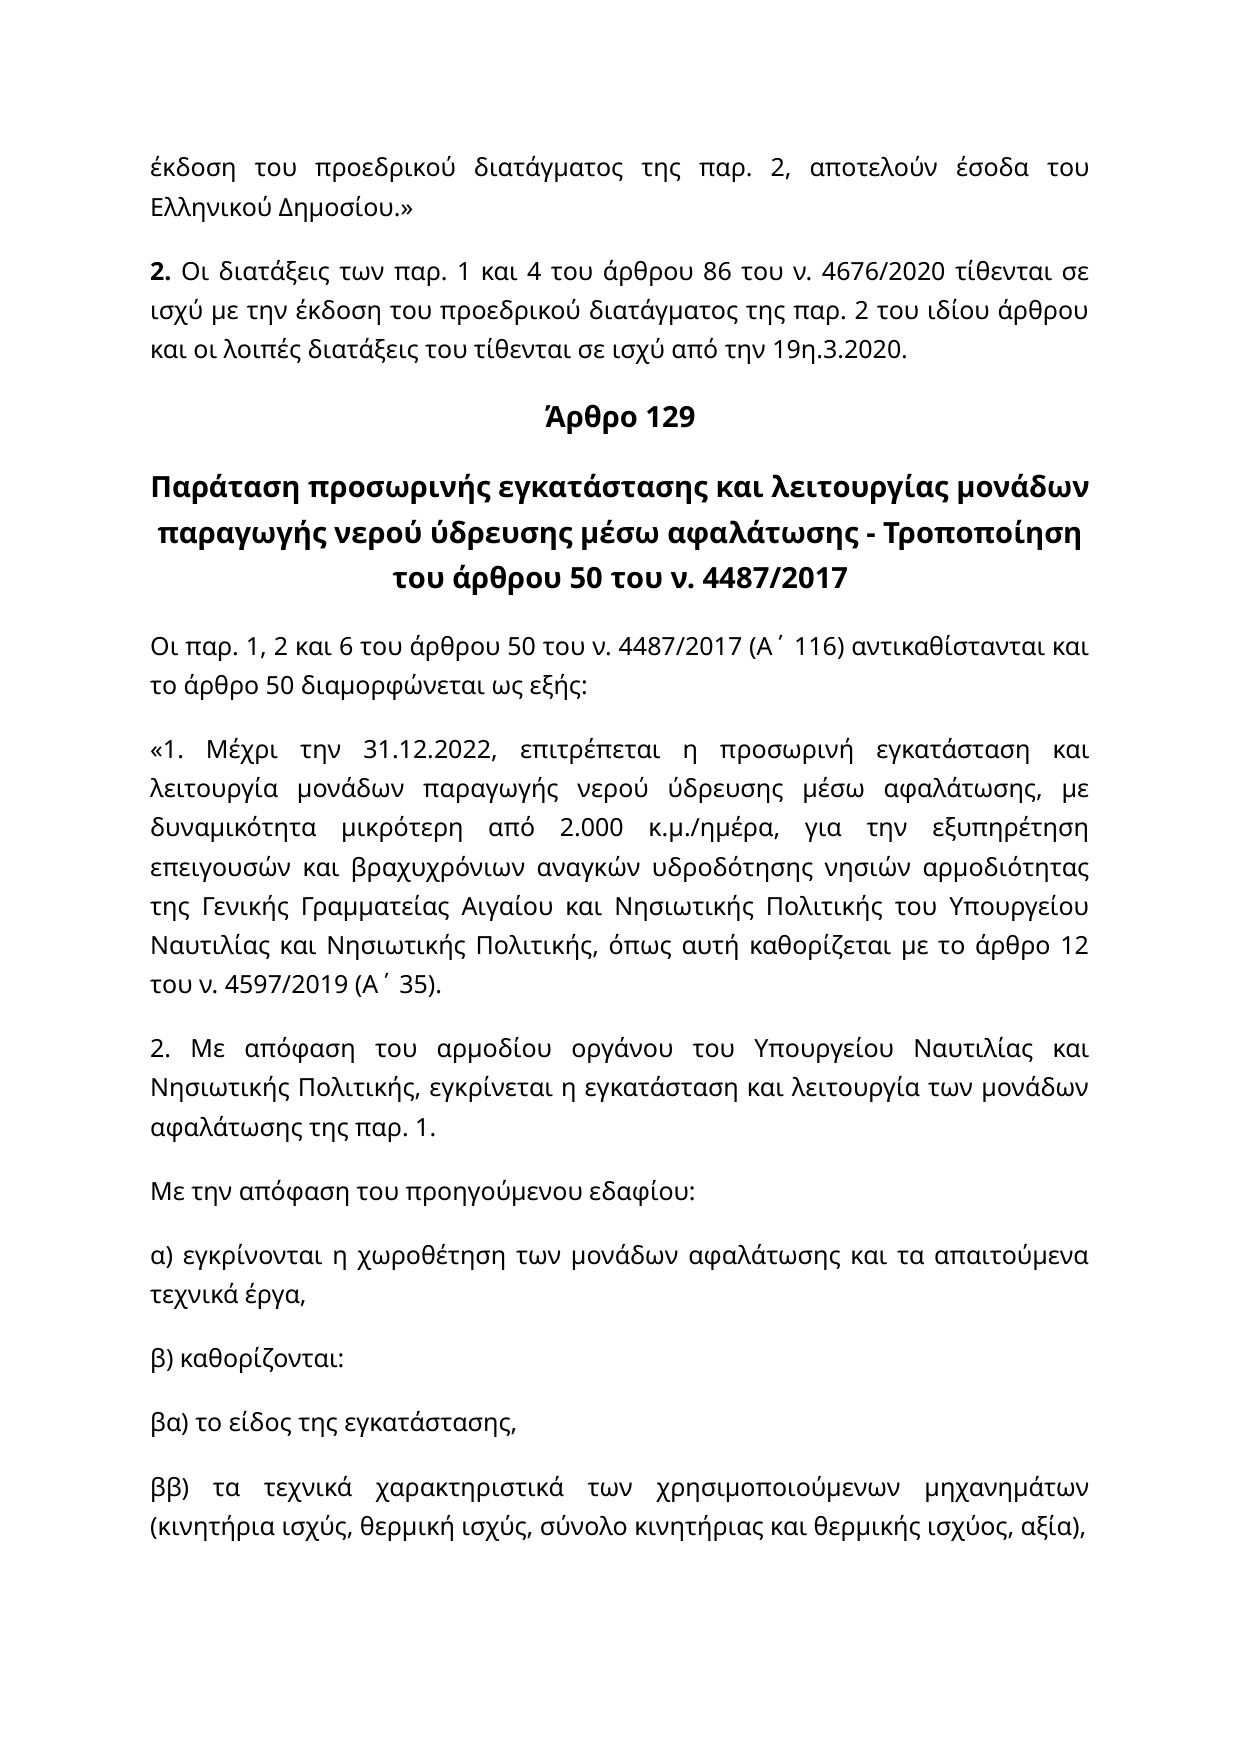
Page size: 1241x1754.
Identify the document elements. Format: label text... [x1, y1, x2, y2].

text ββ) τα τεχνικά χαρακτηριστικά των χρησιμοποιούμενων μηχανημάτων (κινητήρια ισχύς, θερμική ισχύς, σύνολο κινητήριας και θερμικής ισχύος, αξία), [150, 1469, 1090, 1542]
text Με την απόφαση του προηγούμενου εδαφίου: [150, 1173, 1090, 1207]
text βα) το είδος της εγκατάστασης, [150, 1405, 1090, 1439]
text Οι παρ. 1, 2 και 6 του άρθρου 50 του ν. 4487/2017 (Α΄ 116) αντικαθίστανται και το άρθρο 50 διαμορφώνεται ως εξής: [150, 628, 1090, 702]
subtitle Παράταση προσωρινής εγκατάστασης και λειτουργίας μονάδων παραγωγής νερού ύδρευσης μέσω αφαλάτωσης - Τροποποίηση του άρθρου 50 του ν. 4487/2017 [150, 466, 1090, 597]
text «1. Μέχρι την 31.12.2022, επιτρέπεται η προσωρινή εγκατάσταση και λειτουργία μονάδων παραγωγής νερού ύδρευσης μέσω αφαλάτωσης, με δυναμικότητα μικρότερη από 2.000 κ.μ./ημέρα, για την εξυπηρέτηση επειγουσών και βραχυχρόνιων αναγκών υδροδότησης νησιών αρμοδιότητας της Γενικής Γραμματείας Αιγαίου και Νησιωτικής Πολιτικής του Υπουργείου Ναυτιλίας και Νησιωτικής Πολιτικής, όπως αυτή καθορίζεται με το άρθρο 12 του ν. 4597/2019 (Α΄ 35). [150, 732, 1090, 1001]
text έκδοση του προεδρικού διατάγματος της παρ. 2, αποτελούν έσοδα του Ελληνικού Δημοσίου.» [150, 150, 1090, 223]
text α) εγκρίνονται η χωροθέτηση των μονάδων αφαλάτωσης και τα απαιτούμενα τεχνικά έργα, [150, 1237, 1090, 1311]
text β) καθορίζονται: [150, 1341, 1090, 1375]
text 2. Οι διατάξεις των παρ. 1 και 4 του άρθρου 86 του ν. 4676/2020 τίθενται σε ισχύ με την έκδοση του προεδρικού διατάγματος της παρ. 2 του ιδίου άρθρου και οι λοιπές διατάξεις του τίθενται σε ισχύ από την 19η.3.2020. [150, 253, 1090, 366]
text 2. Με απόφαση του αρμοδίου οργάνου του Υπουργείου Ναυτιλίας και Νησιωτικής Πολιτικής, εγκρίνεται η εγκατάσταση και λειτουργία των μονάδων αφαλάτωσης της παρ. 1. [150, 1031, 1090, 1143]
subtitle Άρθρο 129 [150, 396, 1090, 436]
